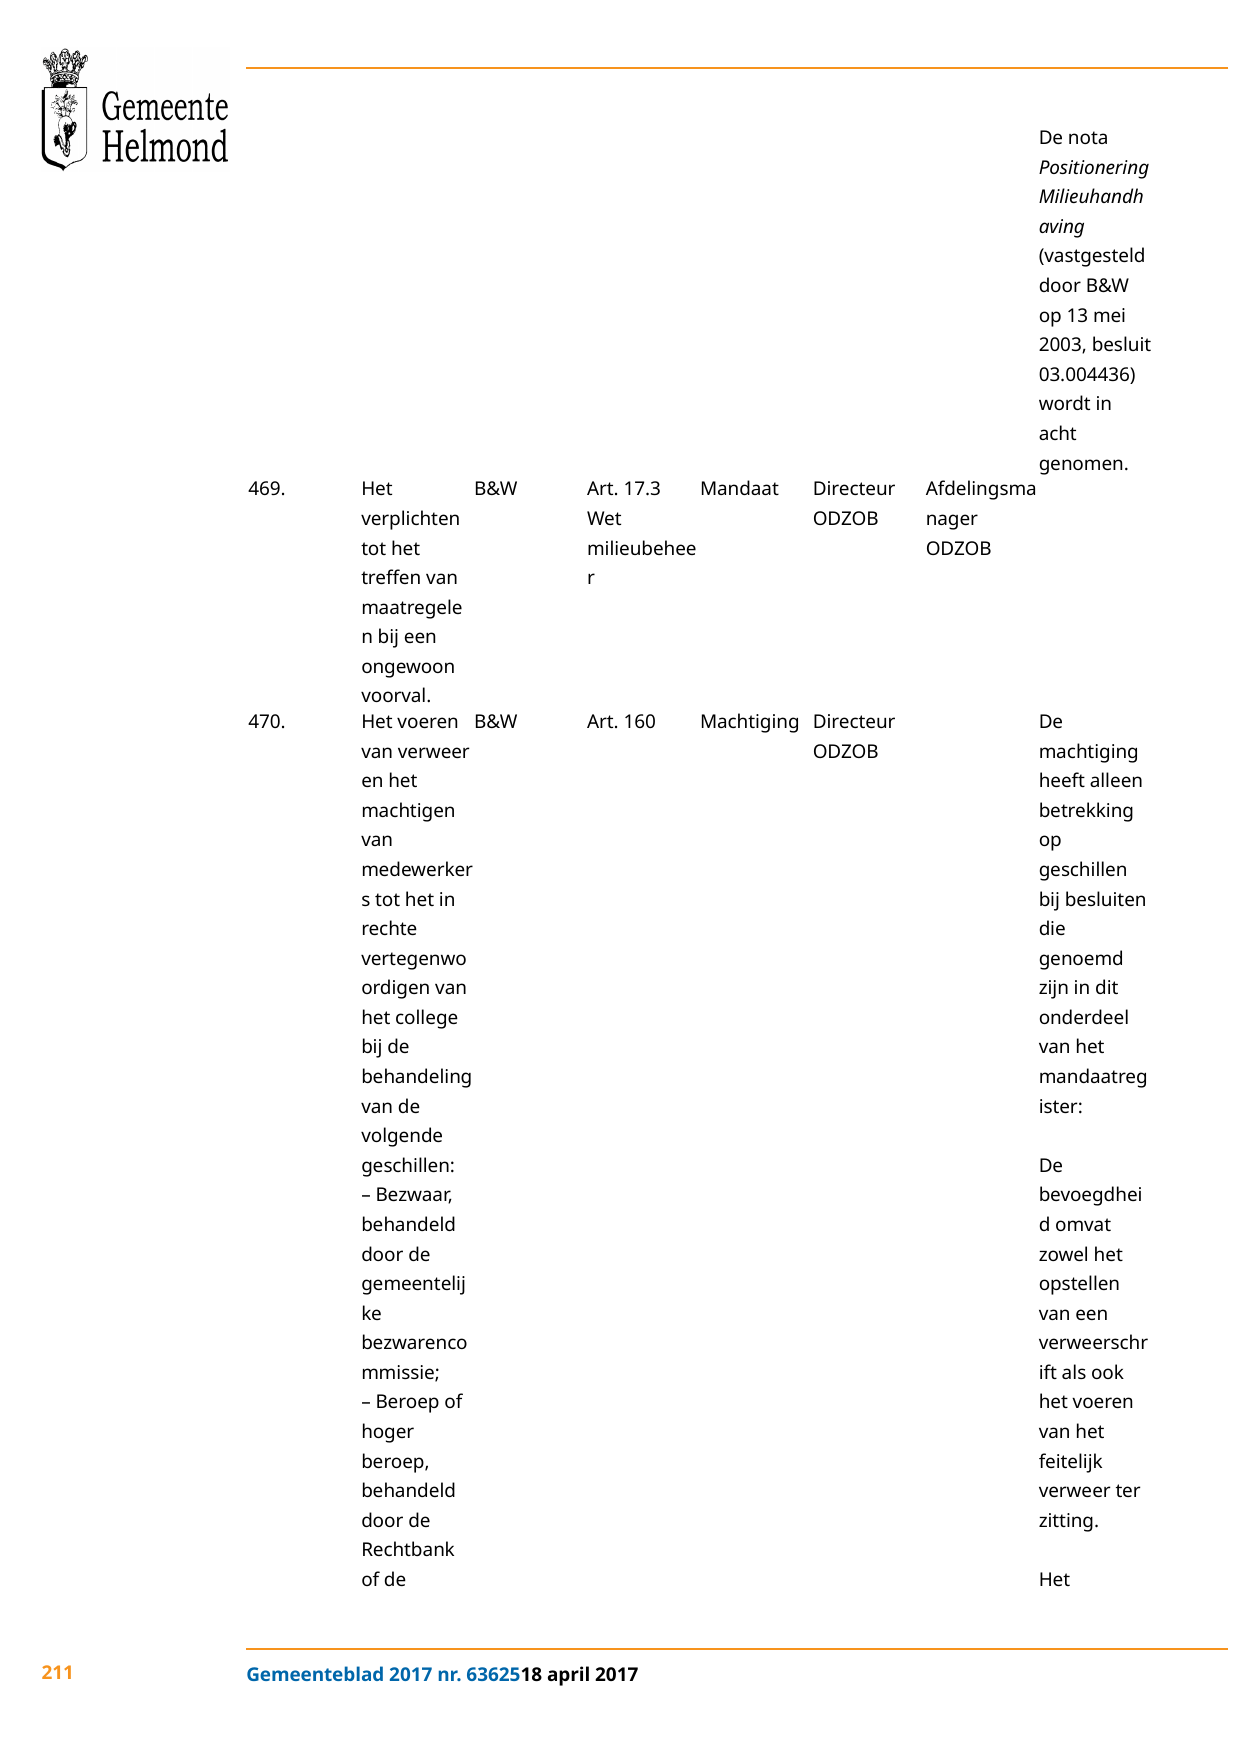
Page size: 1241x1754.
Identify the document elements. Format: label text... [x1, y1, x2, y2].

table_cell Directeur ODZOB [813, 708, 926, 1592]
table_cell Het voeren van verweer en het machtigen van medewerkers tot het in rechte vertegenwoordigen van het college bij de behandeling van de volgende geschillen: – Bezwaar, behandeld door de gemeentelijke bezwarencommissie; – Beroep of hoger beroep, behandeld door de Rechtbank of de [361, 708, 474, 1592]
table_cell 469. [248, 476, 361, 708]
table_cell [700, 95, 813, 476]
picture [41, 47, 231, 172]
table_cell [248, 95, 361, 476]
table_cell Afdelingsmanager ODZOB [926, 476, 1038, 708]
table_cell B&W [474, 476, 587, 708]
table_cell [587, 95, 700, 476]
table_cell B&W [474, 708, 587, 1592]
table_cell Mandaat [700, 476, 813, 708]
table_cell Art. 17.3 Wet milieubeheer [587, 476, 700, 708]
table_cell Art. 160 [587, 708, 700, 1592]
table_cell De machtiging heeft alleen betrekking op geschillen bij besluiten die genoemd zijn in dit onderdeel van het mandaatregister: De bevoegdheid omvat zowel het opstellen van een verweerschrift als ook het voeren van het feitelijk verweer ter zitting. Het [1039, 708, 1152, 1592]
table_cell De nota Positionering Milieuhandhaving (vastgesteld door B&W op 13 mei 2003, besluit 03.004436) wordt in acht genomen. [1039, 95, 1152, 476]
table_cell Directeur ODZOB [813, 476, 926, 708]
table_cell [474, 95, 587, 476]
table_cell 470. [248, 708, 361, 1592]
table_cell [926, 95, 1038, 476]
table_cell Machtiging [700, 708, 813, 1592]
table_cell [1039, 476, 1152, 708]
table_cell [813, 95, 926, 476]
table_cell [361, 95, 474, 476]
table_cell [926, 708, 1038, 1592]
table_cell Het verplichten tot het treffen van maatregelen bij een ongewoon voorval. [361, 476, 474, 708]
